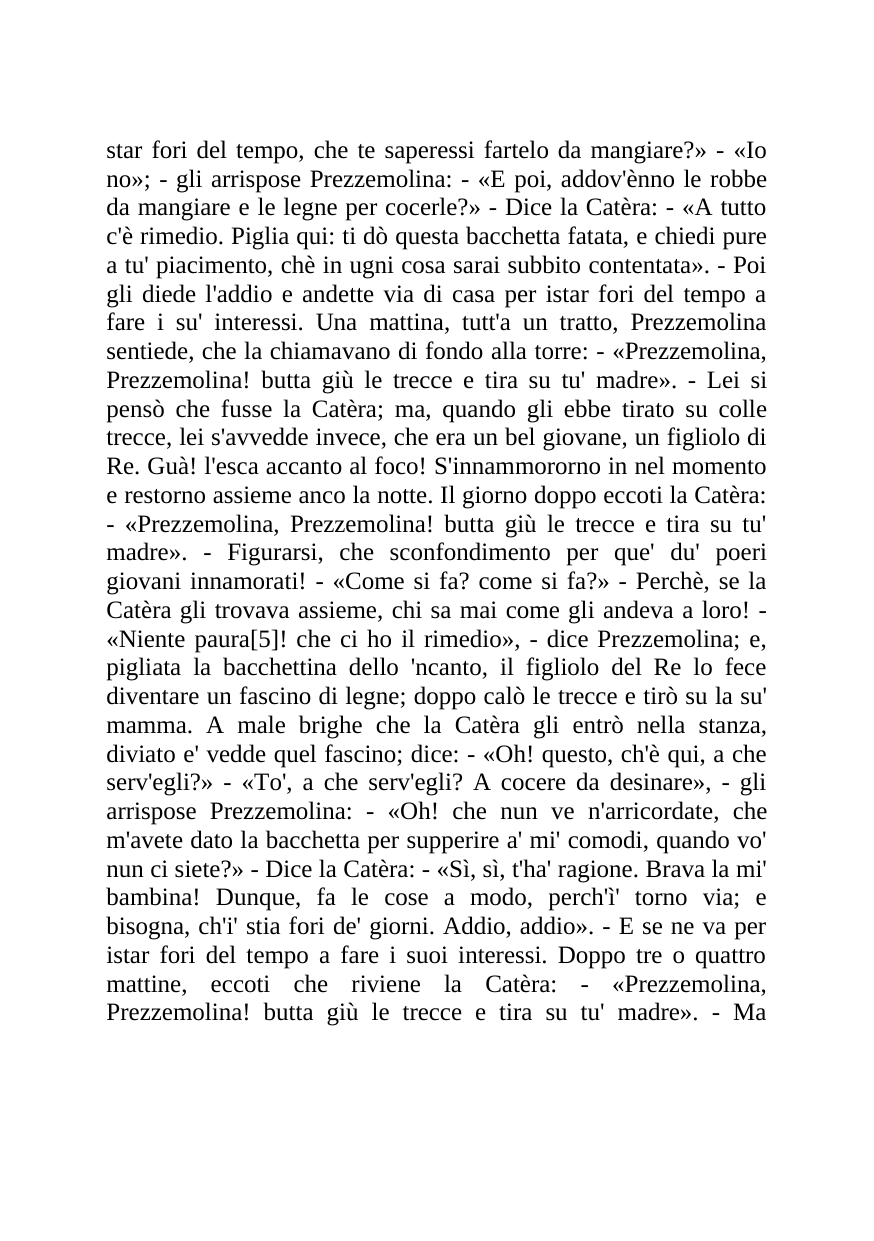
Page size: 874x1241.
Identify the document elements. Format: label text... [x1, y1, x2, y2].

text star fori del tempo, che te saperessi fartelo da mangiare?» - «Io no»; - gli arrispose Prezzemolina: - «E poi, addov'ènno le robbe da mangiare e le legne per cocerle?» - Dice la Catèra: - «A tutto c'è rimedio. Piglia qui: ti dò questa bacchetta fatata, e chiedi pure a tu' piacimento, chè in ugni cosa sarai subbito contentata». - Poi gli diede l'addio e andette via di casa per istar fori del tempo a fare i su' interessi. Una mattina, tutt'a un tratto, Prezzemolina sentiede, che la chiamavano di fondo alla torre: - «Prezzemolina, Prezzemolina! butta giù le trecce e tira su tu' madre». - Lei si pensò che fusse la Catèra; ma, quando gli ebbe tirato su colle trecce, lei s'avvedde invece, che era un bel giovane, un figliolo di Re. Guà! l'esca accanto al foco! S'innammororno in nel momento e restorno assieme anco la notte. Il giorno doppo eccoti la Catèra: - «Prezzemolina, Prezzemolina! butta giù le trecce e tira su tu' madre». - Figurarsi, che sconfondimento per que' du' poeri giovani innamorati! - «Come si fa? come si fa?» - Perchè, se la Catèra gli trovava assieme, chi sa mai come gli andeva a loro! - «Niente paura[5]! che ci ho il rimedio», - dice Prezzemolina; e, pigliata la bacchettina dello 'ncanto, il figliolo del Re lo fece diventare un fascino di legne; doppo calò le trecce e tirò su la su' mamma. A male brighe che la Catèra gli entrò nella stanza, diviato e' vedde quel fascino; dice: - «Oh! questo, ch'è qui, a che serv'egli?» - «To', a che serv'egli? A cocere da desinare», - gli arrispose Prezzemolina: - «Oh! che nun ve n'arricordate, che m'avete dato la bacchetta per supperire a' mi' comodi, quando vo' nun ci siete?» - Dice la Catèra: - «Sì, sì, t'ha' ragione. Brava la mi' bambina! Dunque, fa le cose a modo, perch'ì' torno via; e bisogna, ch'i' stia fori de' giorni. Addio, addio». - E se ne va per istar fori del tempo a fare i suoi interessi. Doppo tre o quattro mattine, eccoti che riviene la Catèra: - «Prezzemolina, Prezzemolina! butta giù le trecce e tira su tu' madre». - Ma [106, 135, 768, 1026]
